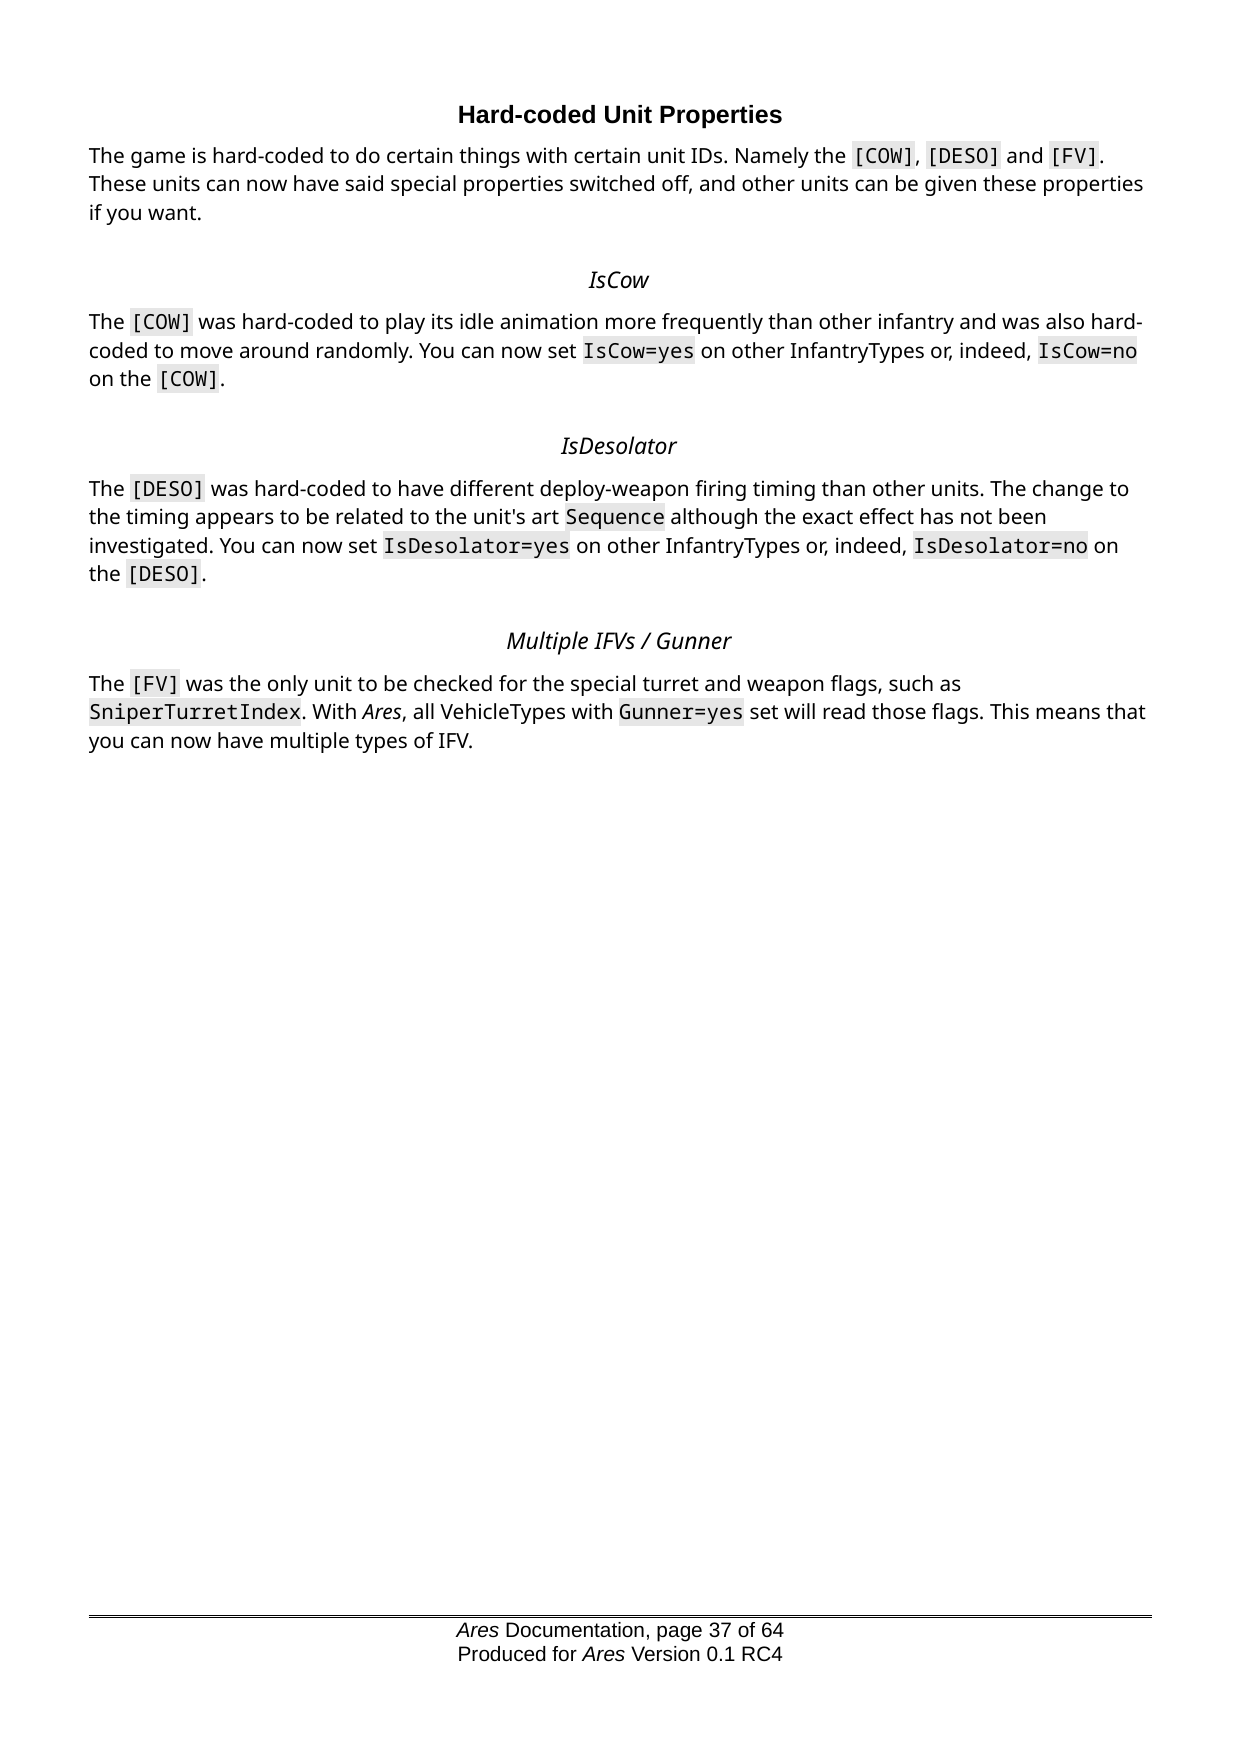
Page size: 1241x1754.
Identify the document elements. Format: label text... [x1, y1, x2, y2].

text The game is hard-coded to do certain things with certain unit IDs. Namely the [COW], [DESO] and [FV]. These units can now have said special properties switched off, and other units can be given these properties if you want. [88, 141, 1152, 226]
text The [DESO] was hard-coded to have different deploy-weapon firing timing than other units. The change to the timing appears to be related to the unit's art Sequence although the exact effect has not been investigated. You can now set IsDesolator=yes on other InfantryTypes or, indeed, IsDesolator=no on the [DESO]. [88, 474, 1152, 588]
subtitle Multiple IFVs / Gunner [88, 625, 1152, 656]
subtitle Hard-coded Unit Properties [88, 100, 1152, 129]
text The [COW] was hard-coded to play its idle animation more frequently than other infantry and was also hard-coded to move around randomly. You can now set IsCow=yes on other InfantryTypes or, indeed, IsCow=no on the [COW]. [88, 307, 1152, 393]
subtitle IsCow [88, 264, 1152, 295]
text The [FV] was the only unit to be checked for the special turret and weapon flags, such as SniperTurretIndex. With Ares, all VehicleTypes with Gunner=yes set will read those flags. This means that you can now have multiple types of IFV. [88, 669, 1152, 754]
subtitle IsDesolator [88, 430, 1152, 461]
